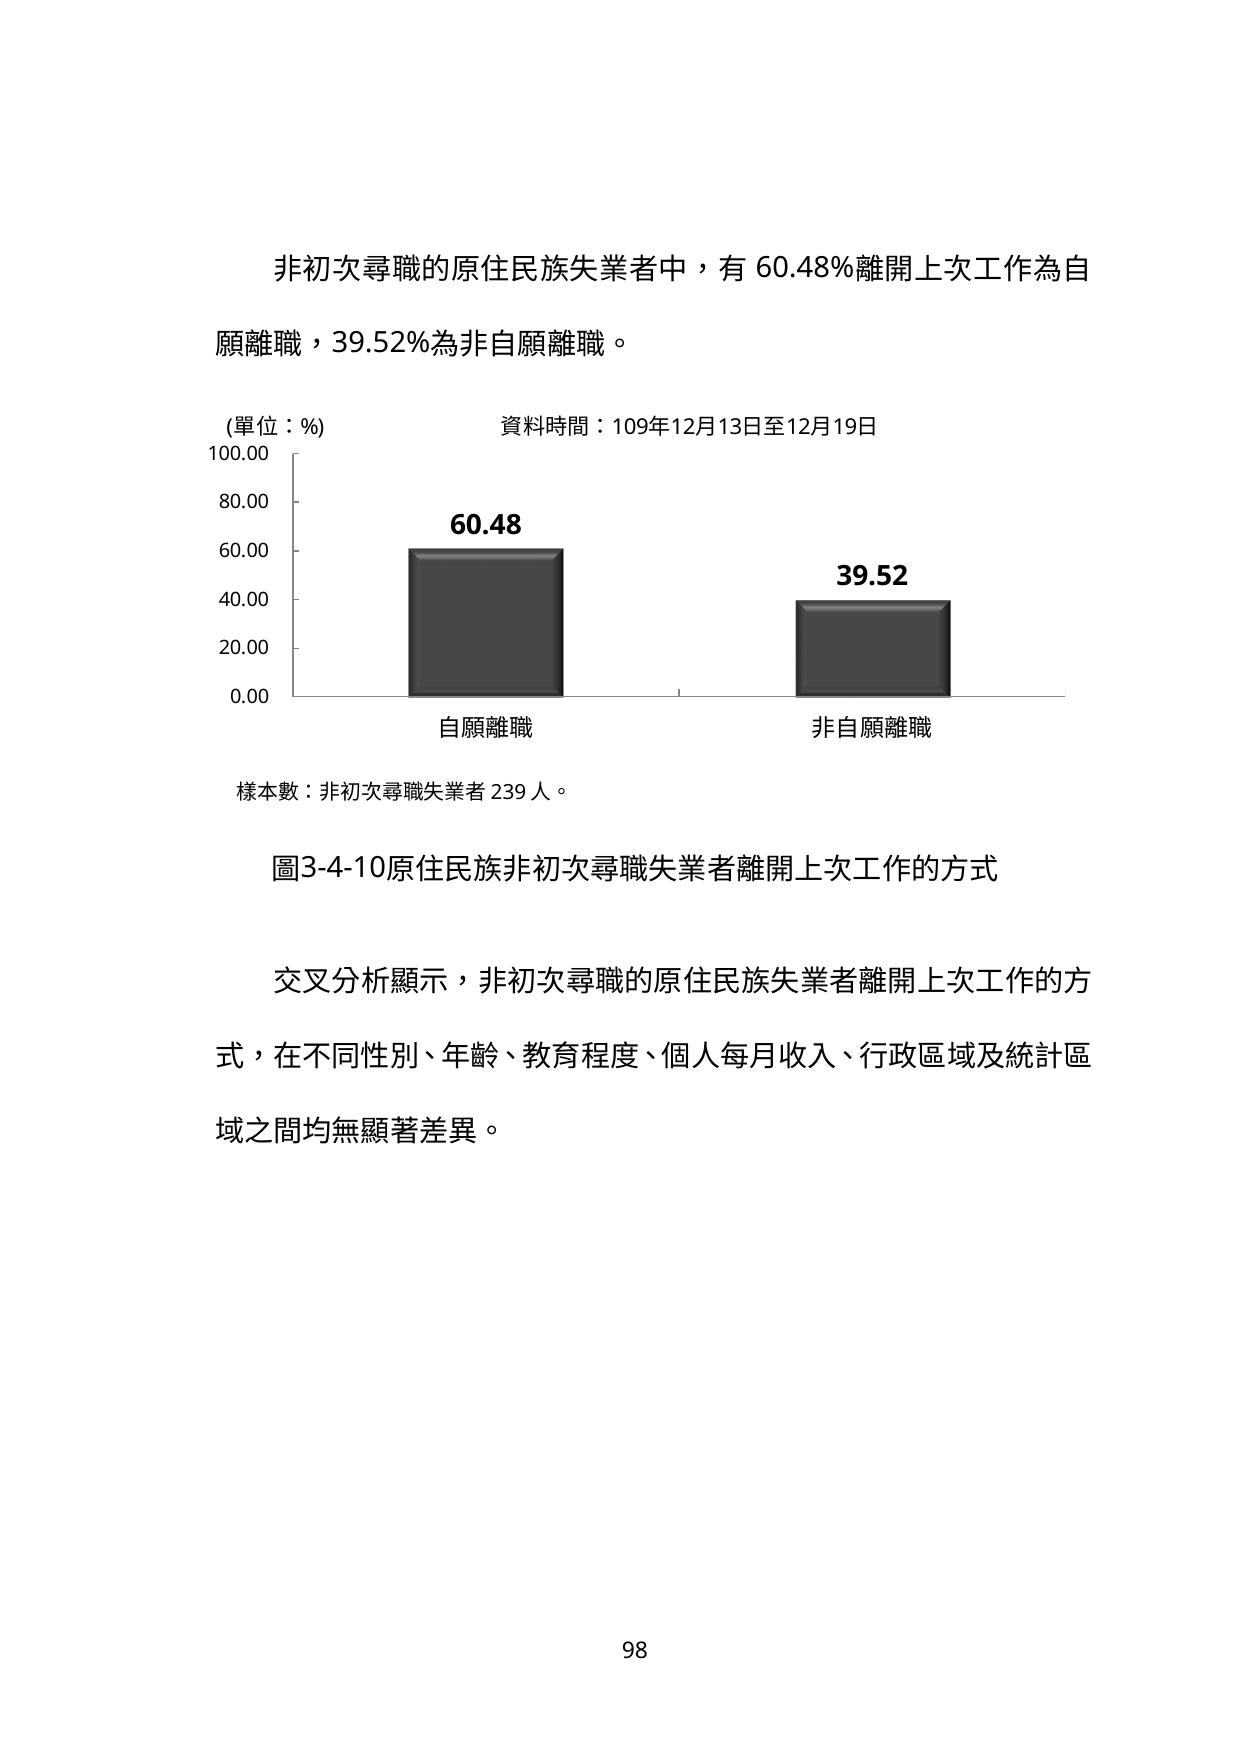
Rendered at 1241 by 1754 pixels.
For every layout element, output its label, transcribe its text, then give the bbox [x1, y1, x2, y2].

text 交叉分析顯示，非初次尋職的原住民族失業者離開上次工作的方式，在不同性別、年齡、教育程度、個人每月收入、行政區域及統計區域之間均無顯著差異。 [215, 935, 1092, 1160]
text 樣本數：非初次尋職失業者239人。 [236, 775, 1092, 805]
list 原住民族非初次尋職失業者離開上次工作的方式 [177, 823, 1092, 898]
text 非初次尋職的原住民族失業者中，有60.48%離開上次工作為自願離職，39.52%為非自願離職。 [215, 223, 1092, 373]
